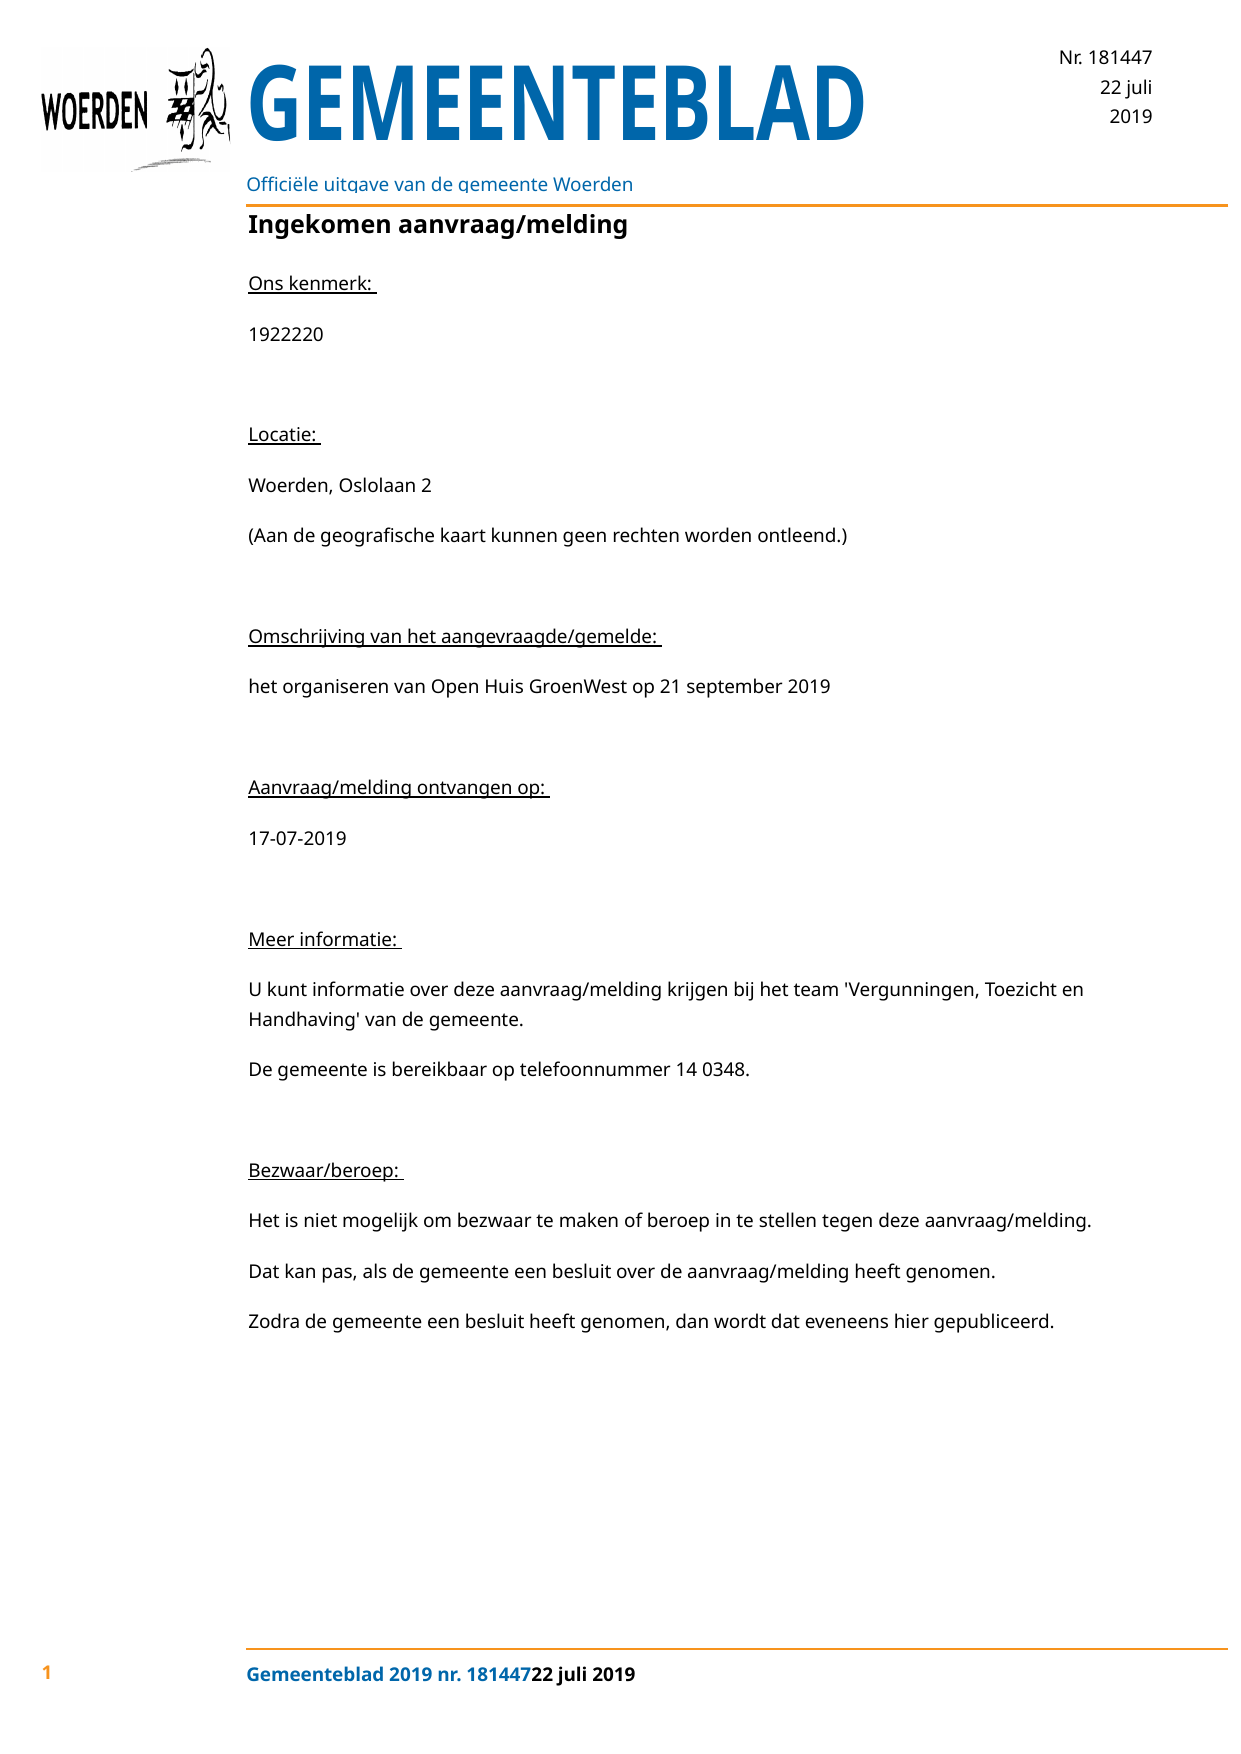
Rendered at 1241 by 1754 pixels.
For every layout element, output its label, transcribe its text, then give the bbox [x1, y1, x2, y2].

text Aanvraag/melding ontvangen op: [248, 774, 1152, 800]
text Ons kenmerk: [248, 270, 1152, 296]
text Het is niet mogelijk om bezwaar te maken of beroep in te stellen tegen deze aanvraag/melding. [248, 1207, 1152, 1233]
text 1922220 [248, 321, 1152, 346]
text De gemeente is bereikbaar op telefoonnummer 14 0348. [248, 1056, 1152, 1082]
text Dat kan pas, als de gemeente een besluit over de aanvraag/melding heeft genomen. [248, 1258, 1152, 1283]
text 17-07-2019 [248, 825, 1152, 851]
text (Aan de geografische kaart kunnen geen rechten worden ontleend.) [248, 522, 1152, 548]
text Woerden, Oslolaan 2 [248, 472, 1152, 498]
text het organiseren van Open Huis GroenWest op 21 september 2019 [248, 674, 1152, 699]
picture [41, 47, 231, 172]
text Meer informatie: [248, 926, 1152, 951]
text Ingekomen aanvraag/melding [248, 207, 1152, 241]
text U kunt informatie over deze aanvraag/melding krijgen bij het team 'Vergunningen, Toezicht en Handhaving' van de gemeente. [248, 976, 1152, 1031]
text Bezwaar/beroep: [248, 1157, 1152, 1183]
text Zodra de gemeente een besluit heeft genomen, dan wordt dat eveneens hier gepubliceerd. [248, 1308, 1152, 1334]
text Locatie: [248, 422, 1152, 447]
text Omschrijving van het aangevraagde/gemelde: [248, 623, 1152, 649]
